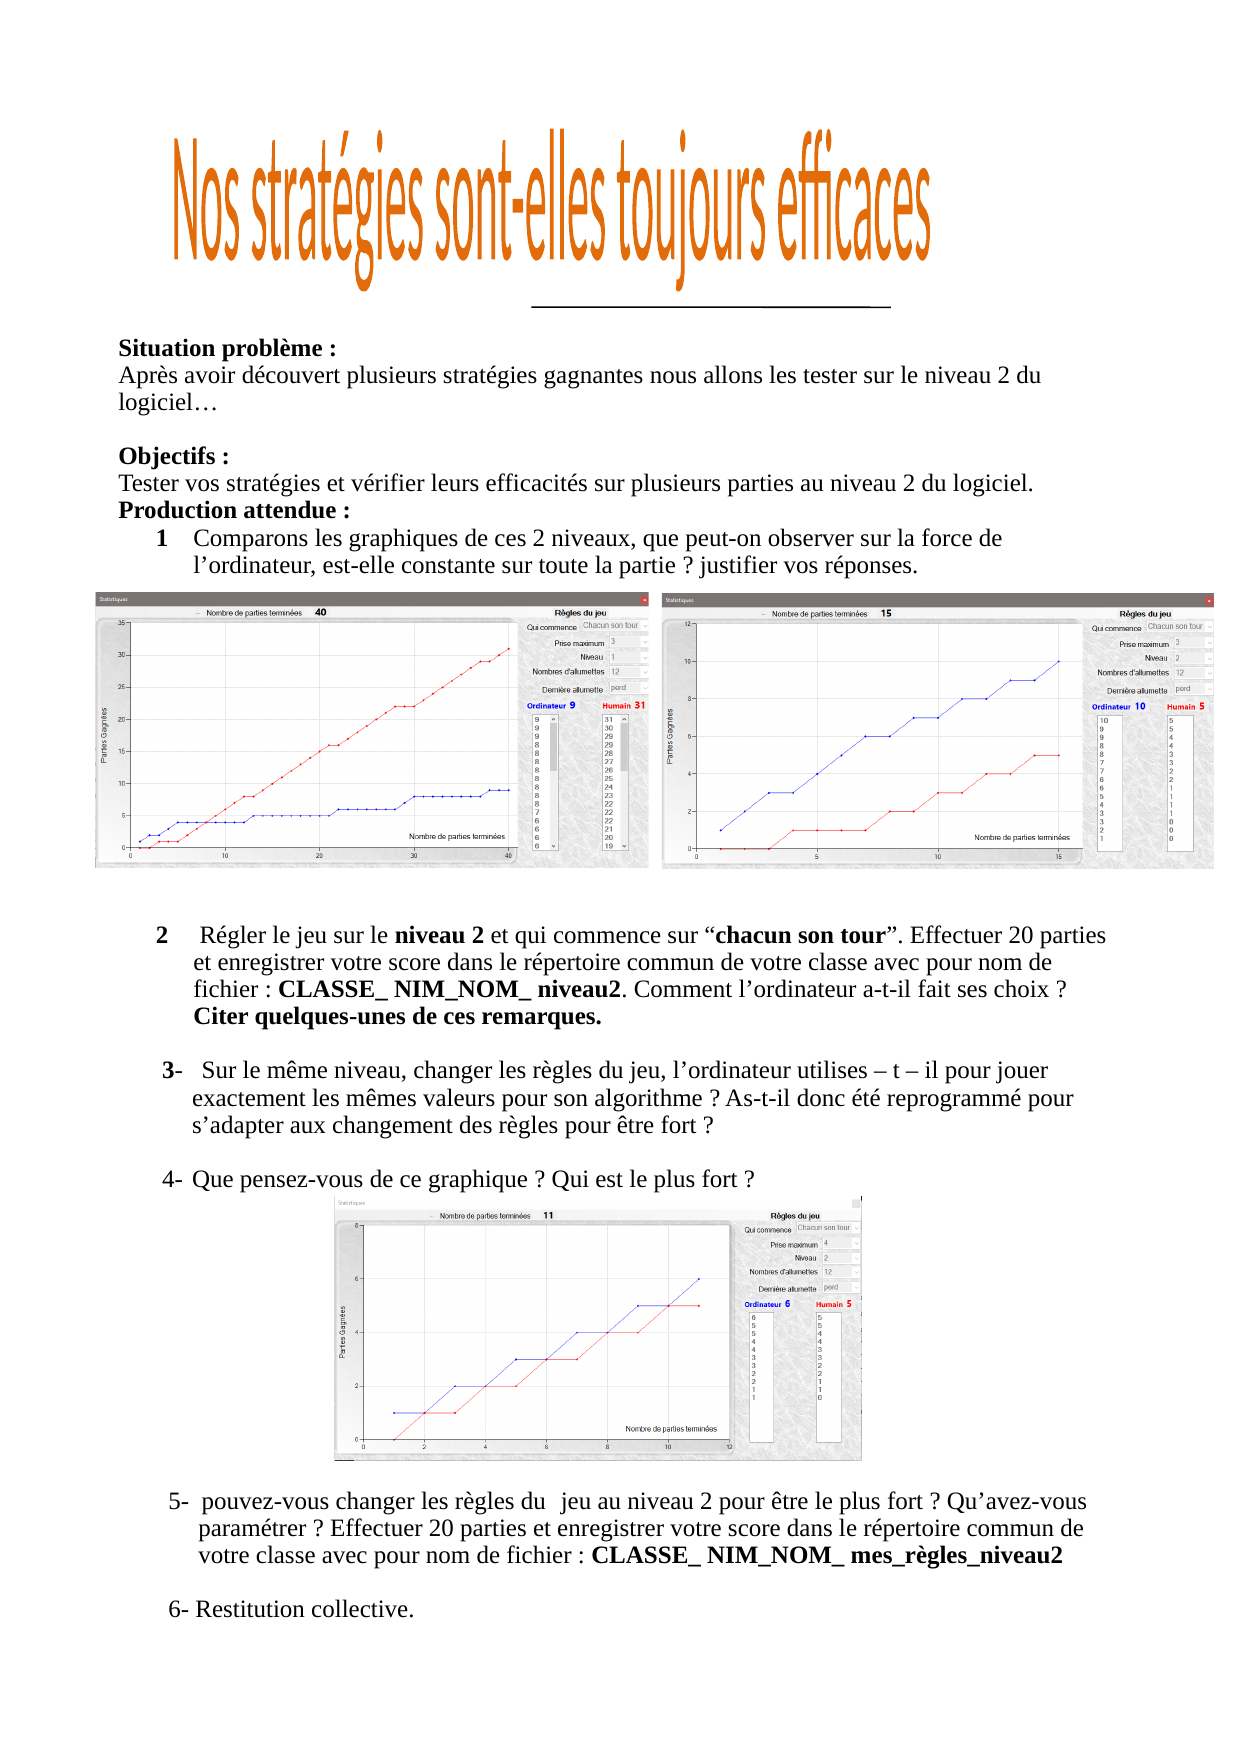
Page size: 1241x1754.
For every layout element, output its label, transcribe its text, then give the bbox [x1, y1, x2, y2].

picture [334, 1196, 862, 1461]
list Régler le jeu sur le niveau 2 et qui commence sur “chacun son tour”. Effectuer 20 parties et enregistrer votre score dans le répertoire commun de votre classe avec pour nom de fichier : CLASSE_ NIM_NOM_ niveau2. Comment l’ordinateur a-t-il fait ses choix ? Citer quelques-unes de ces remarques. [156, 922, 1122, 1030]
text Situation problème : [118, 335, 1122, 362]
text Objectifs : [118, 443, 1122, 470]
text 6- Restitution collective. [118, 1596, 1122, 1623]
text Production attendue : [118, 497, 1122, 524]
picture [95, 592, 649, 868]
list Comparons les graphiques de ces 2 niveaux, que peut-on observer sur la force de l’ordinateur, est-elle constante sur toute la partie ? justifier vos réponses. [156, 524, 1122, 578]
text 5- pouvez-vous changer les règles du jeu au niveau 2 pour être le plus fort ? Qu’avez-vous paramétrer ? Effectuer 20 parties et enregistrer votre score dans le répertoire commun de votre classe avec pour nom de fichier : CLASSE_ NIM_NOM_ mes_règles_niveau2 [118, 1488, 1122, 1569]
picture [661, 593, 1214, 869]
text Après avoir découvert plusieurs stratégies gagnantes nous allons les tester sur le niveau 2 du logiciel… [118, 362, 1122, 416]
text 3- Sur le même niveau, changer les règles du jeu, l’ordinateur utilises – t – il pour jouer exactement les mêmes valeurs pour son algorithme ? As-t-il donc été reprogrammé pour s’adapter aux changement des règles pour être fort ? [118, 1057, 1122, 1138]
text 4- Que pensez-vous de ce graphique ? Qui est le plus fort ? [118, 1166, 1122, 1193]
text Tester vos stratégies et vérifier leurs efficacités sur plusieurs parties au niveau 2 du logiciel. [118, 470, 1122, 497]
